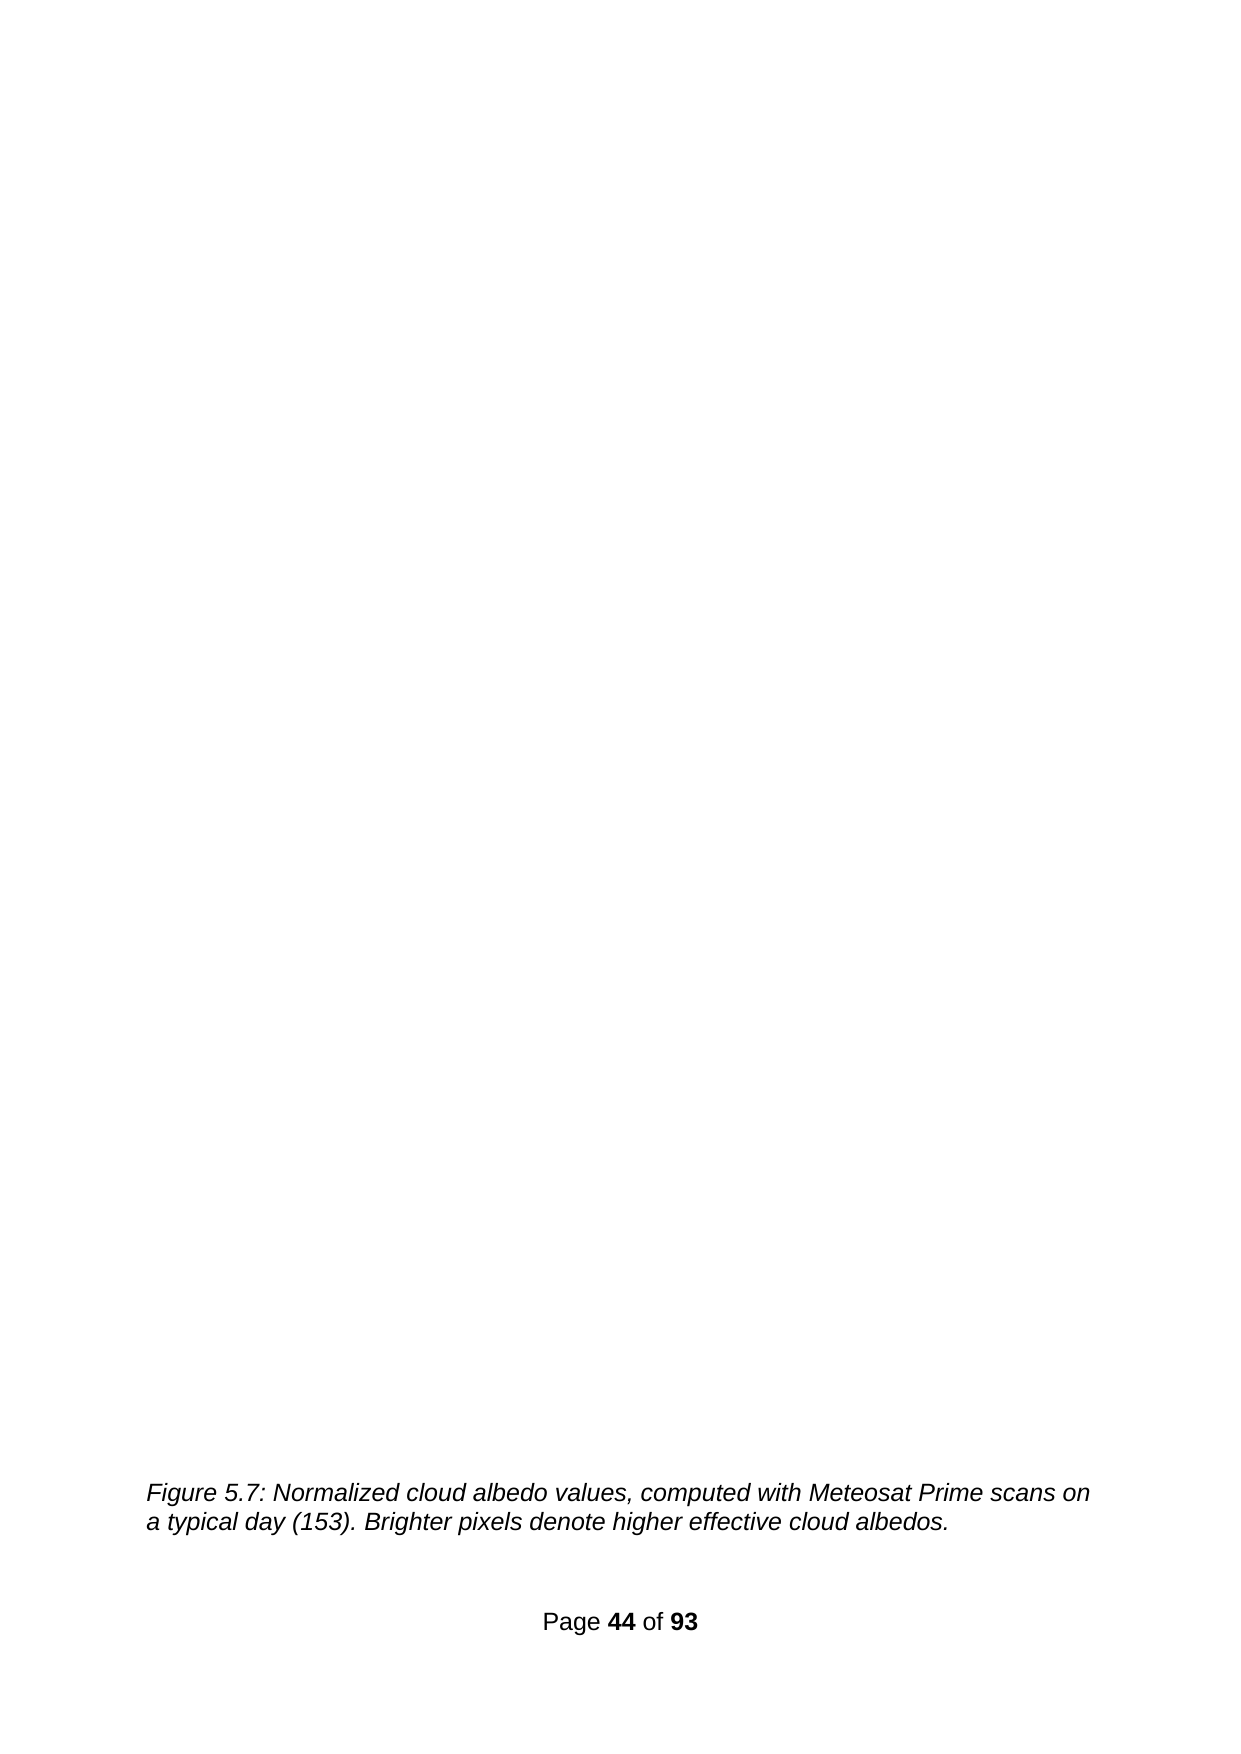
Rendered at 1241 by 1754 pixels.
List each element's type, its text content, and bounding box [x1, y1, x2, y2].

text Figure 5.7: Normalized cloud albedo values, computed with Meteosat Prime scans on a typical day (153). Brighter pixels denote higher effective cloud albedos. [146, 131, 1094, 1536]
